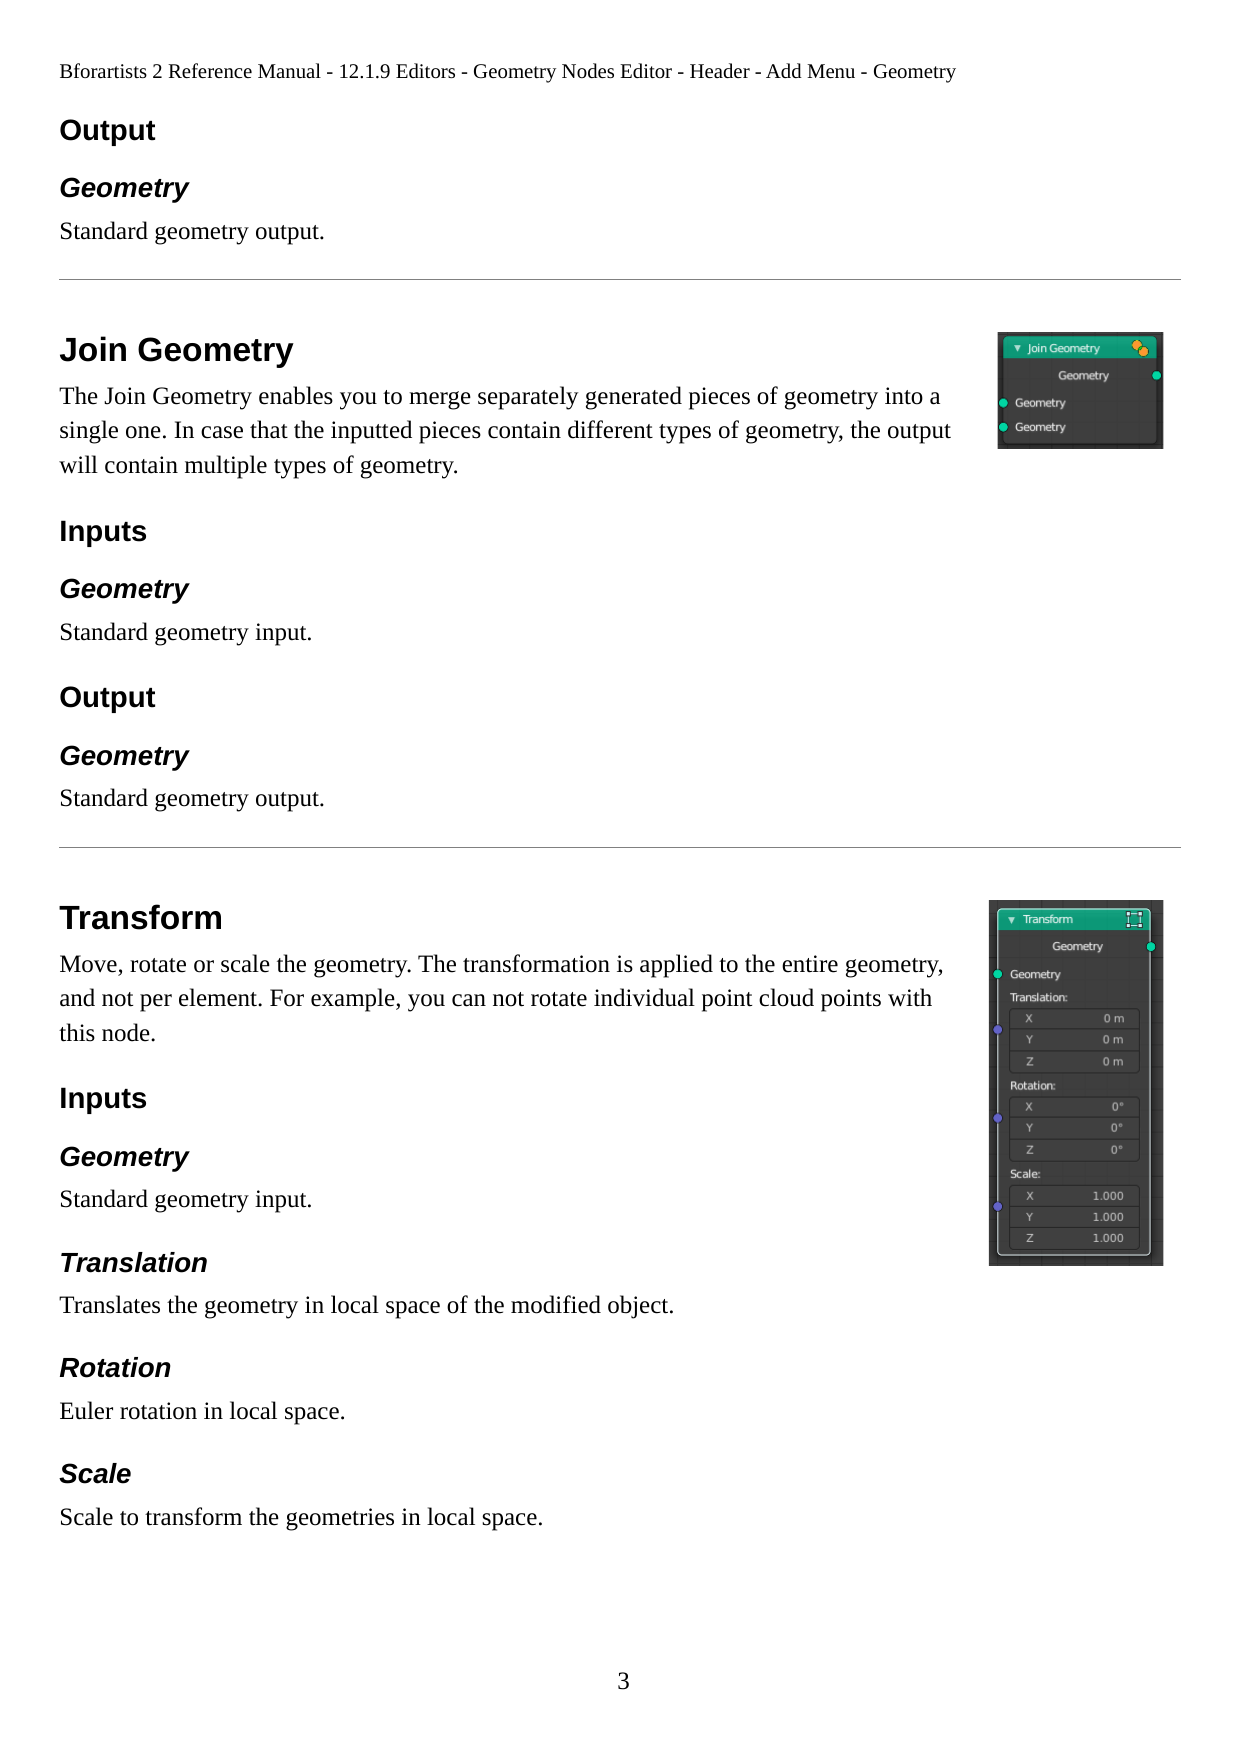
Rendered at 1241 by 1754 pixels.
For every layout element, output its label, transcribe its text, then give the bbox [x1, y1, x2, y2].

subtitle Transform [59, 897, 1181, 936]
subtitle Geometry [59, 739, 1181, 771]
text Move, rotate or scale the geometry. The transformation is applied to the entire geometry, and not per element. For example, you can not rotate individual point cloud points with this node. [59, 949, 988, 1046]
subtitle Geometry [59, 1140, 988, 1172]
subtitle Join Geometry [59, 330, 1181, 368]
text Scale to transform the geometries in local space. [59, 1502, 1181, 1531]
subtitle Translation [59, 1246, 1181, 1278]
subtitle Inputs [59, 513, 1181, 547]
subtitle Output [59, 680, 1181, 714]
subtitle Inputs [59, 1081, 988, 1115]
subtitle [1164, 1140, 1181, 1172]
text Euler rotation in local space. [59, 1396, 1181, 1425]
text Translates the geometry in local space of the modified object. [59, 1290, 1181, 1319]
text Standard geometry input. [59, 617, 1181, 645]
subtitle Geometry [59, 572, 1181, 604]
text The Join Geometry enables you to merge separately generated pieces of geometry into a single one. In case that the inputted pieces contain different types of geometry, the output will contain multiple types of geometry. [59, 381, 1181, 479]
subtitle Scale [59, 1458, 1181, 1490]
picture [988, 900, 1164, 1266]
text Standard geometry output. [59, 783, 1181, 812]
subtitle Rotation [59, 1352, 1181, 1384]
subtitle Geometry [59, 171, 1181, 203]
text Standard geometry input. [59, 1184, 988, 1213]
subtitle [1164, 1081, 1181, 1115]
picture [997, 332, 1164, 449]
text [1164, 1184, 1181, 1213]
text Standard geometry output. [59, 216, 1181, 244]
subtitle Output [59, 113, 1181, 146]
